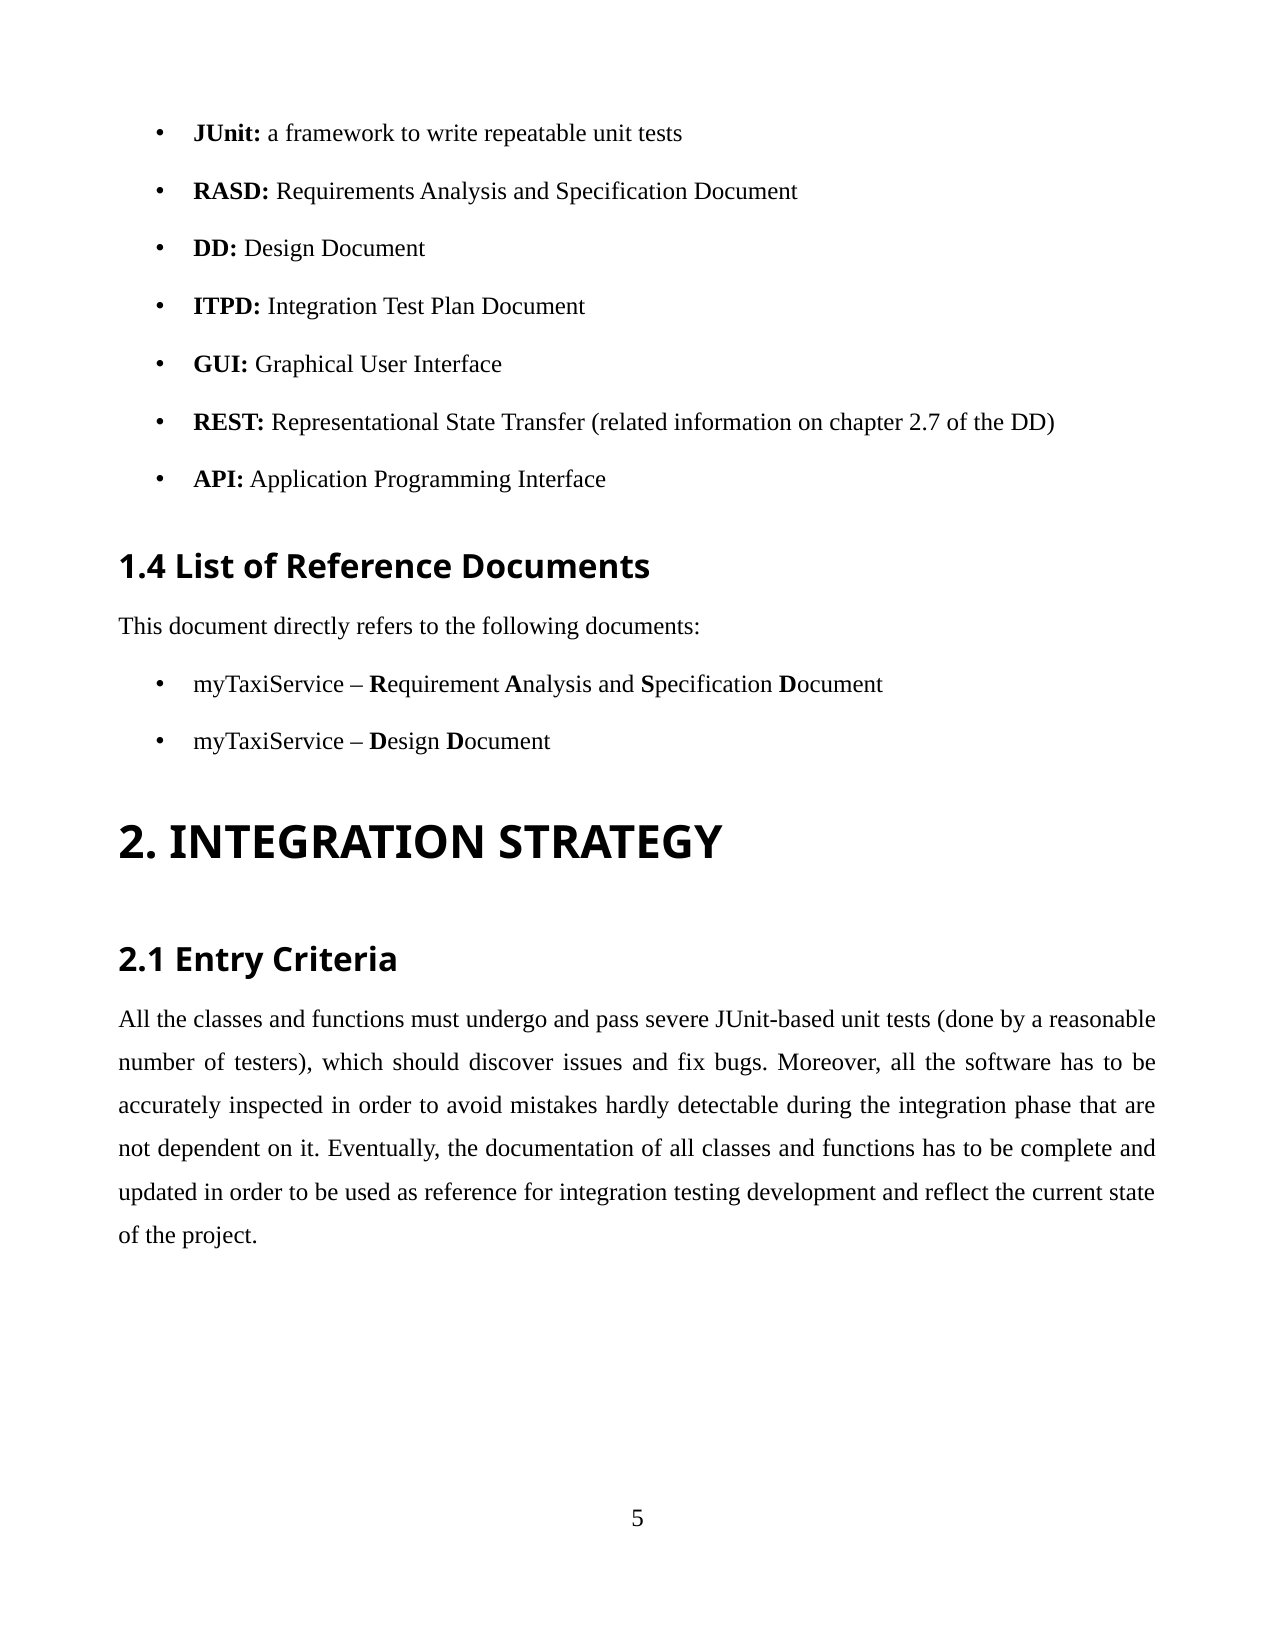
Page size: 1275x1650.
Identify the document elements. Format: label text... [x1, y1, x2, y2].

list API: Application Programming Interface [156, 464, 1157, 493]
list myTaxiService – Design Document [156, 726, 1157, 755]
subtitle 2. INTEGRATION STRATEGY [118, 809, 1157, 872]
list DD: Design Document [156, 233, 1157, 262]
text This document directly refers to the following documents: [118, 611, 1157, 640]
list myTaxiService – Requirement Analysis and Specification Document [156, 669, 1157, 697]
subtitle 1.4 List of Reference Documents [118, 543, 1157, 588]
subtitle 2.1 Entry Criteria [118, 936, 1157, 981]
text All the classes and functions must undergo and pass severe JUnit-based unit tests (done by a reasonable number of testers), which should discover issues and fix bugs. Moreover, all the software has to be accurately inspected in order to avoid mistakes hardly detectable during the integration phase that are not dependent on it. Eventually, the documentation of all classes and functions has to be complete and updated in order to be used as reference for integration testing development and reflect the current state of the project. [118, 1004, 1157, 1248]
list JUnit: a framework to write repeatable unit tests [156, 118, 1157, 147]
list REST: Representational State Transfer (related information on chapter 2.7 of the DD) [156, 407, 1157, 435]
list RASD: Requirements Analysis and Specification Document [156, 176, 1157, 204]
list ITPD: Integration Test Plan Document [156, 291, 1157, 320]
list GUI: Graphical User Interface [156, 349, 1157, 378]
